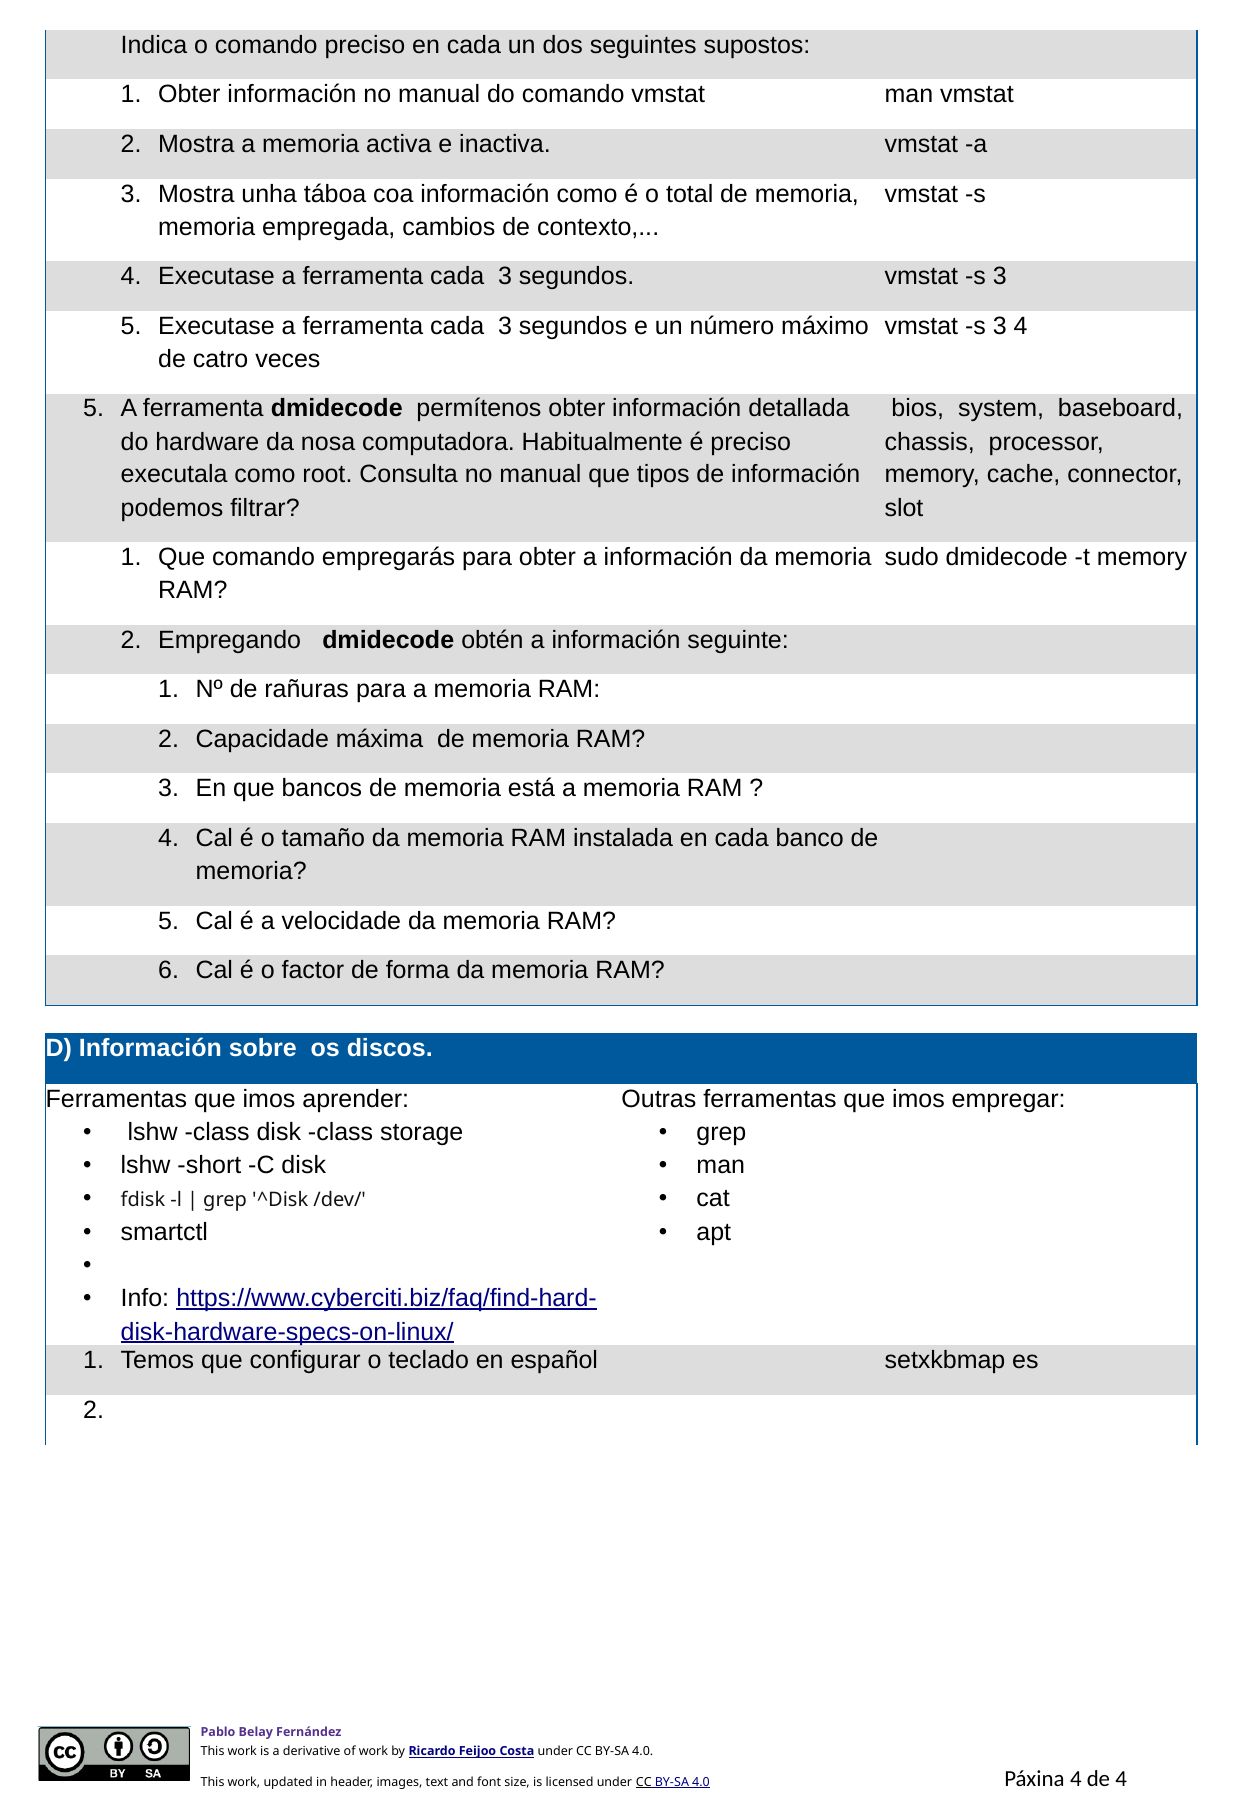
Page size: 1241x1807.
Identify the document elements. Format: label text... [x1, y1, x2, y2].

picture [37, 1725, 191, 1783]
table_cell sudo dmidecode -t memory [884, 542, 1196, 625]
table_cell Que comando empregarás para obter a información da memoria RAM? [46, 542, 884, 625]
table_cell [884, 774, 1196, 823]
table_cell Indica o comando preciso en cada un dos seguintes supostos: [46, 30, 884, 79]
table_cell [884, 823, 1196, 906]
table_cell Executase a ferramenta cada 3 segundos e un número máximo de catro veces [46, 311, 884, 393]
table_cell vmstat -s 3 4 [884, 311, 1196, 393]
table_cell [884, 625, 1196, 674]
table_cell Outras ferramentas que imos empregar: grep man cat apt [621, 1084, 1196, 1345]
table_cell [884, 906, 1196, 955]
table_cell Ferramentas que imos aprender: lshw -class disk -class storage lshw -short -C disk fdisk -l | grep '^Disk /dev/' smartctl Info: https://www.cyberciti.biz/faq/find-hard-disk-hardware-specs-on-linux/ [46, 1084, 621, 1345]
table_cell vmstat -s [884, 179, 1196, 261]
table_cell Cal é o factor de forma da memoria RAM? [46, 955, 884, 1005]
table_cell setxkbmap es [884, 1345, 1196, 1395]
table_cell Mostra a memoria activa e inactiva. [46, 129, 884, 179]
table_cell En que bancos de memoria está a memoria RAM ? [46, 774, 884, 823]
table_cell Empregando dmidecode obtén a información seguinte: [46, 625, 884, 674]
table_cell Temos que configurar o teclado en español [46, 1345, 884, 1395]
table_cell Capacidade máxima de memoria RAM? [46, 724, 884, 773]
table_cell Obter información no manual do comando vmstat [46, 80, 884, 129]
table_cell [884, 955, 1196, 1005]
table_cell [884, 674, 1196, 724]
table_cell bios, system, baseboard, chassis, processor, memory, cache, connector, slot [884, 394, 1196, 542]
table_cell A ferramenta dmidecode permítenos obter información detallada do hardware da nosa computadora. Habitualmente é preciso executala como root. Consulta no manual que tipos de información podemos filtrar? [46, 394, 884, 542]
table_header D) Información sobre os discos. [45, 1033, 1197, 1083]
table_cell man vmstat [884, 80, 1196, 129]
table_cell Nº de rañuras para a memoria RAM: [46, 674, 884, 724]
table_cell vmstat -s 3 [884, 261, 1196, 311]
table_cell [884, 30, 1196, 79]
table_cell Cal é a velocidade da memoria RAM? [46, 906, 884, 955]
table_cell [884, 724, 1196, 773]
table_cell vmstat -a [884, 129, 1196, 179]
table_cell Cal é o tamaño da memoria RAM instalada en cada banco de memoria? [46, 823, 884, 906]
table_cell Executase a ferramenta cada 3 segundos. [46, 261, 884, 311]
table_cell [46, 1395, 884, 1444]
table_cell [884, 1395, 1196, 1444]
table_cell Mostra unha táboa coa información como é o total de memoria, memoria empregada, cambios de contexto,... [46, 179, 884, 261]
